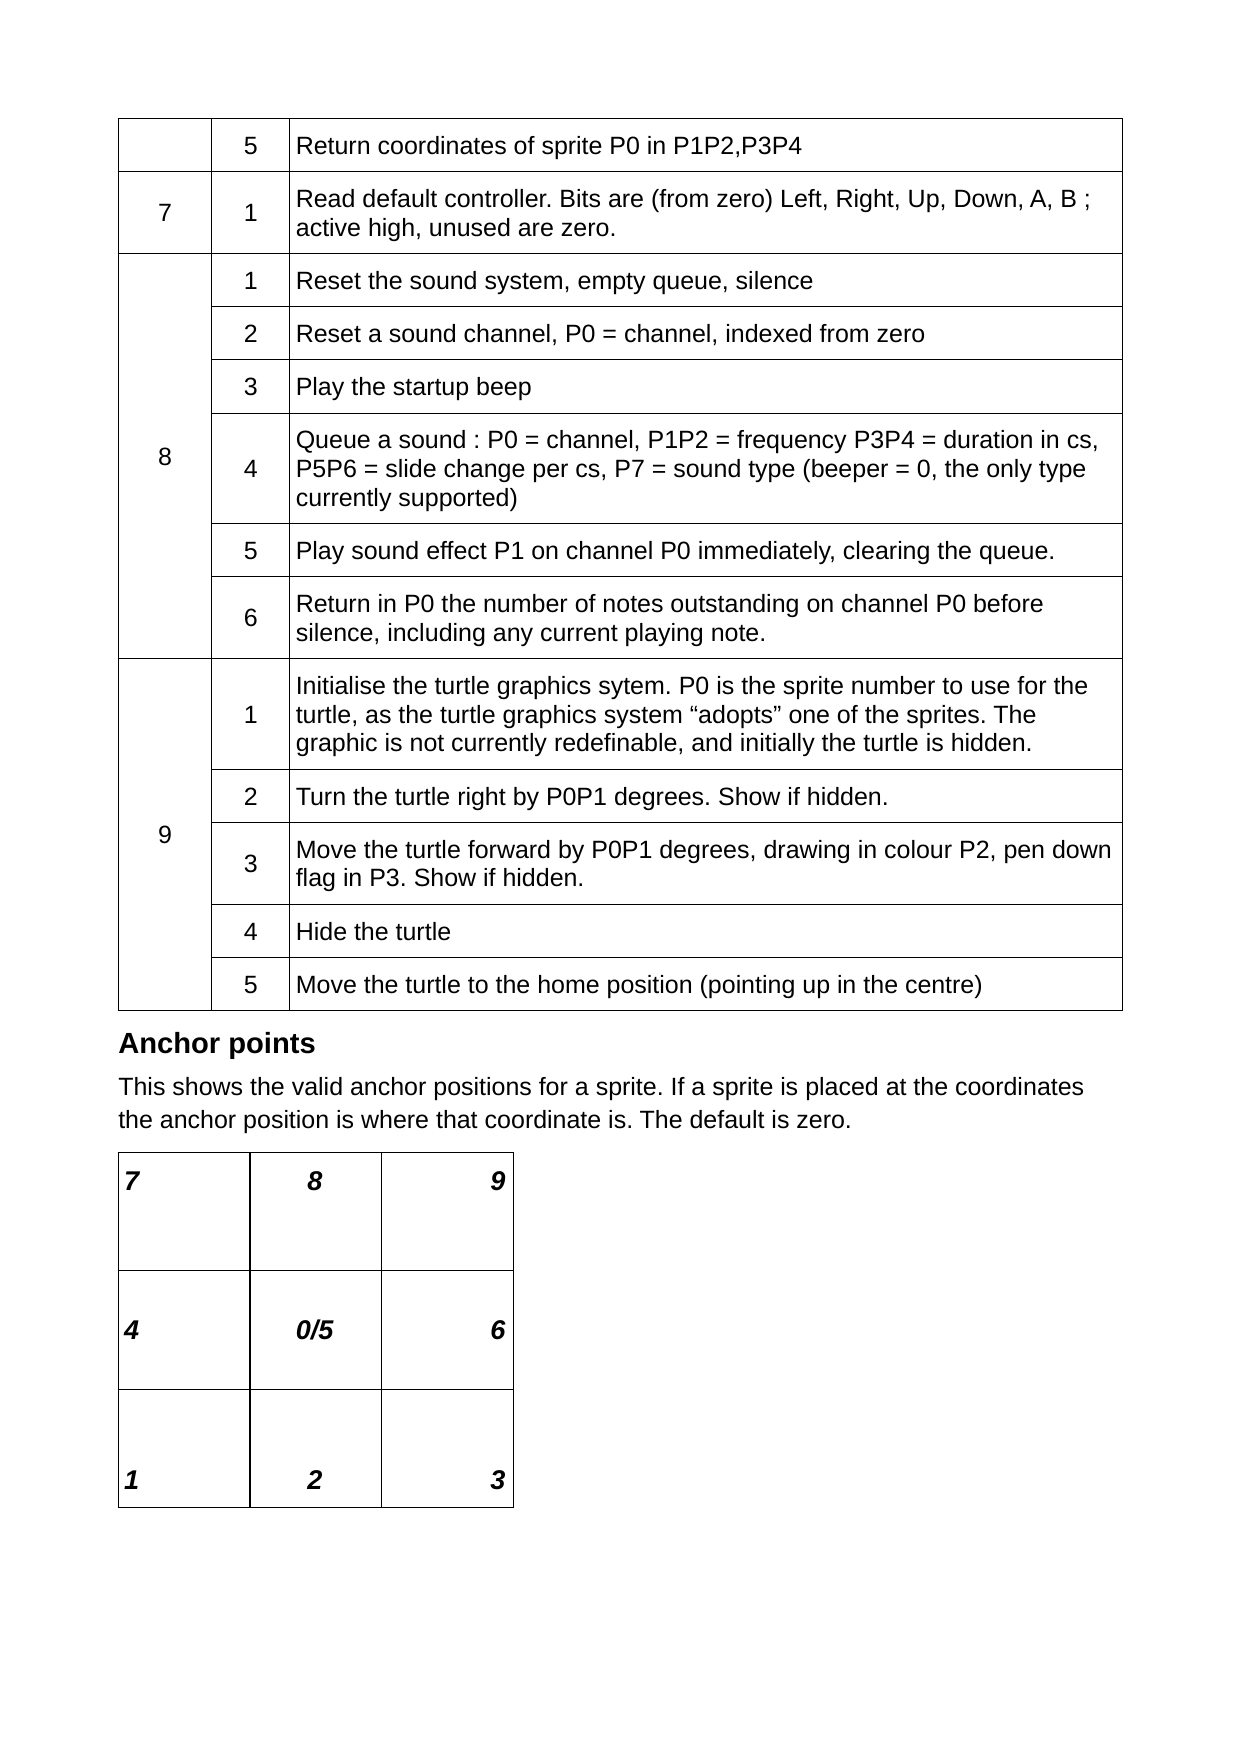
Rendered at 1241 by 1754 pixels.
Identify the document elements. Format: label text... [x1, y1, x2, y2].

table_cell 1 [212, 659, 289, 769]
table_cell 0/5 [251, 1271, 381, 1388]
table_cell Initialise the turtle graphics sytem. P0 is the sprite number to use for the turtle, as the turtle graphics system “adopts” one of the sprites. The graphic is not currently redefinable, and initially the turtle is hidden. [290, 659, 1122, 769]
table_cell Turn the turtle right by P0P1 degrees. Show if hidden. [290, 770, 1122, 822]
table_cell Play the startup beep [290, 360, 1122, 412]
table_cell 3 [212, 360, 289, 412]
table_header 9 [382, 1153, 513, 1270]
table_cell Queue a sound : P0 = channel, P1P2 = frequency P3P4 = duration in cs, P5P6 = slide change per cs, P7 = sound type (beeper = 0, the only type currently supported) [290, 414, 1122, 523]
table_cell Play sound effect P1 on channel P0 immediately, clearing the queue. [290, 524, 1122, 576]
subtitle Anchor points [118, 1026, 1122, 1059]
table_cell Return in P0 the number of notes outstanding on channel P0 before silence, including any current playing note. [290, 577, 1122, 658]
table_cell Move the turtle forward by P0P1 degrees, drawing in colour P2, pen down flag in P3. Show if hidden. [290, 823, 1122, 904]
table_cell Reset a sound channel, P0 = channel, indexed from zero [290, 307, 1122, 359]
table_cell 1 [212, 172, 289, 253]
table_cell 5 [212, 524, 289, 576]
table_cell 7 [119, 172, 211, 253]
table_cell 2 [212, 770, 289, 822]
table_cell 6 [212, 577, 289, 658]
table_cell 3 [212, 823, 289, 904]
table_header 8 [251, 1153, 381, 1270]
table_cell 5 [212, 958, 289, 1010]
table_cell 2 [251, 1390, 381, 1507]
table_cell 6 [382, 1271, 513, 1388]
table_cell Reset the sound system, empty queue, silence [290, 254, 1122, 306]
table_cell Move the turtle to the home position (pointing up in the centre) [290, 958, 1122, 1010]
table_cell 4 [119, 1271, 249, 1388]
table_header 7 [119, 1153, 249, 1270]
table_cell 2 [212, 307, 289, 359]
table_cell 1 [212, 254, 289, 306]
table_cell 8 [119, 254, 211, 658]
text This shows the valid anchor positions for a sprite. If a sprite is placed at the coordinates the anchor position is where that coordinate is. The default is zero. [118, 1072, 1122, 1133]
table_cell 4 [212, 905, 289, 957]
table_cell 4 [212, 414, 289, 523]
table_cell 3 [382, 1390, 513, 1507]
table_cell Hide the turtle [290, 905, 1122, 957]
table_cell Return coordinates of sprite P0 in P1P2,P3P4 [290, 119, 1122, 171]
table_cell 9 [119, 659, 211, 1010]
table_cell Read default controller. Bits are (from zero) Left, Right, Up, Down, A, B ; active high, unused are zero. [290, 172, 1122, 253]
table_cell 1 [119, 1390, 249, 1507]
table_cell 5 [212, 119, 289, 171]
